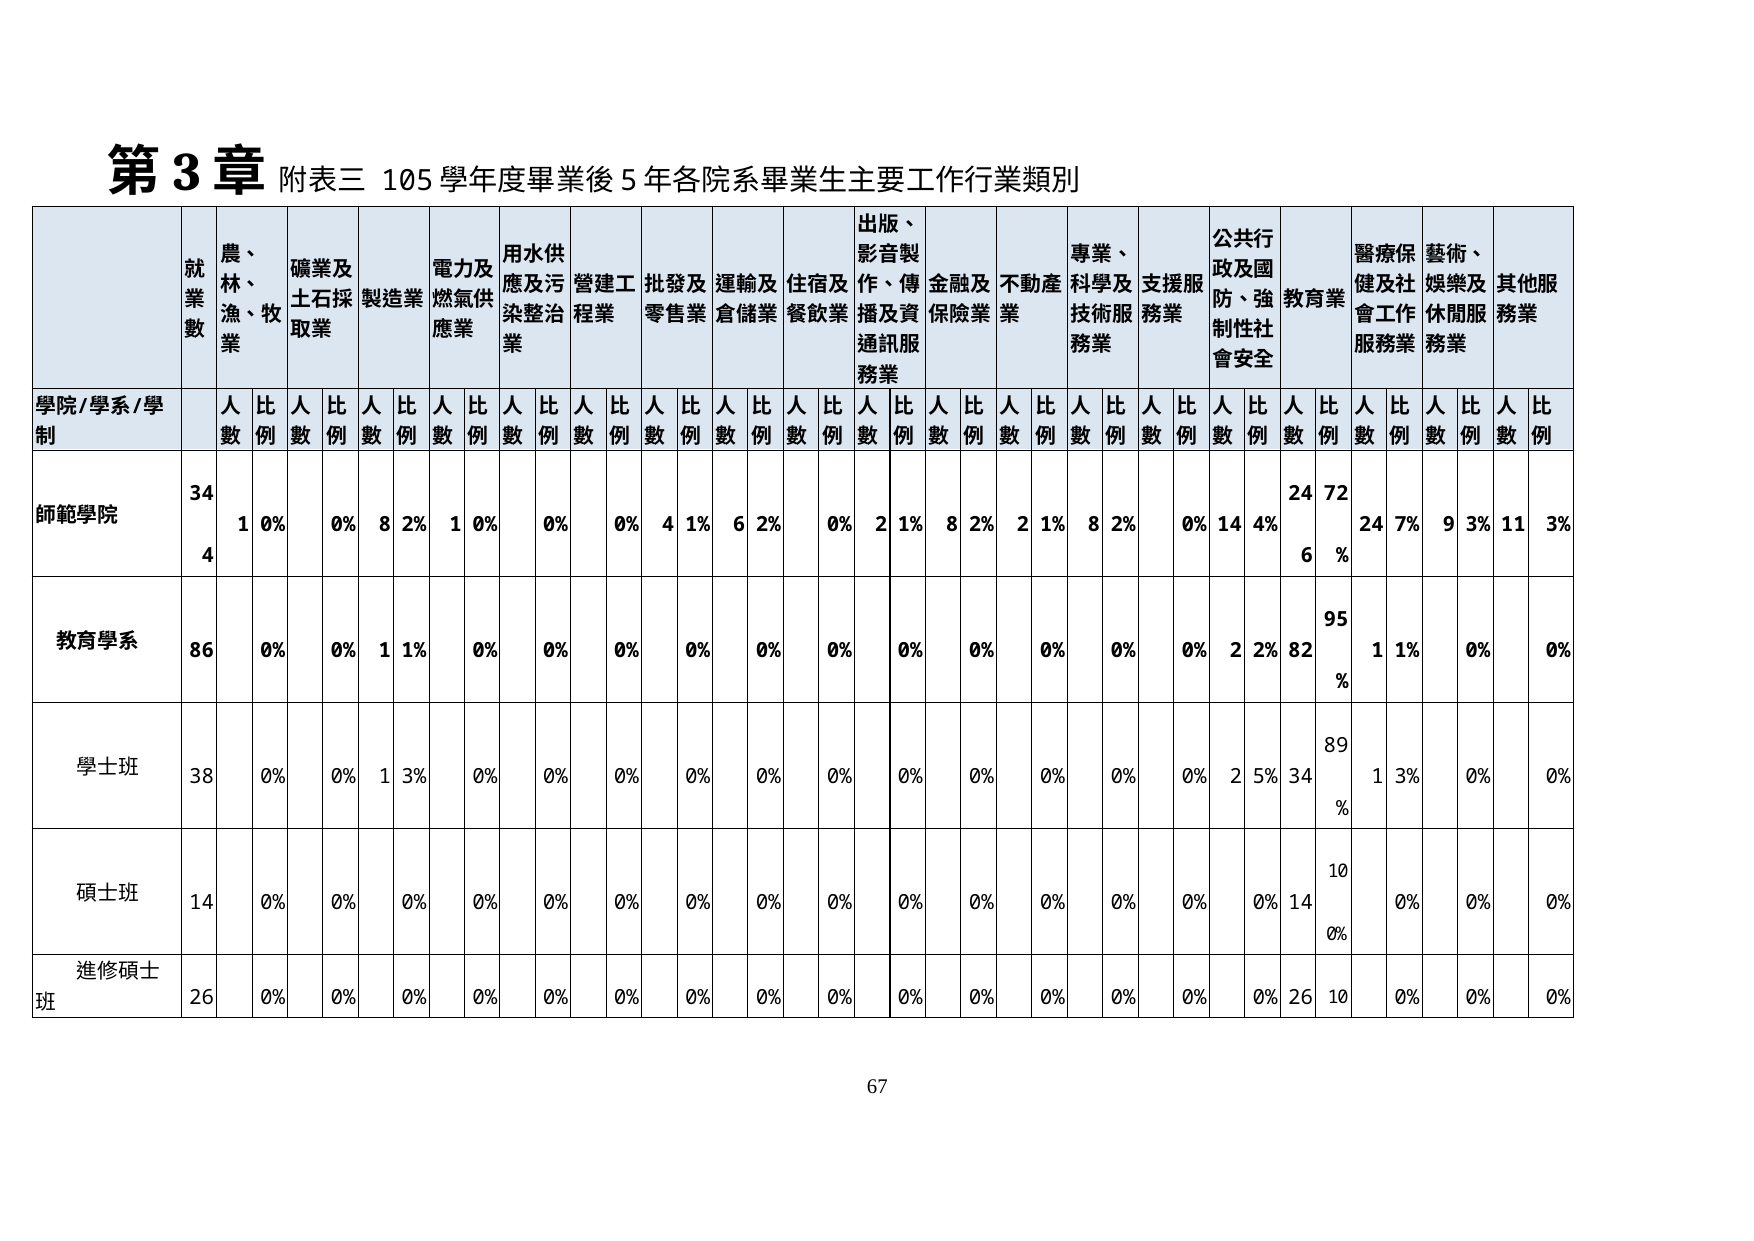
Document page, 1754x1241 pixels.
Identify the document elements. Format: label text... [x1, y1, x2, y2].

table_cell 0% [1458, 829, 1493, 954]
table_cell 6 [713, 451, 747, 576]
table_cell 0% [891, 703, 925, 828]
table_cell 0% [536, 451, 570, 576]
table_cell 比例 [1458, 389, 1493, 449]
table_cell 比例 [394, 389, 429, 449]
table_cell 0% [323, 829, 358, 954]
table_cell [997, 955, 1031, 1017]
table_cell 學士班 [33, 703, 181, 828]
table_cell 0% [1174, 829, 1209, 954]
table_cell 95% [1316, 577, 1351, 702]
table_cell 0% [253, 955, 287, 1017]
table_cell [1139, 955, 1173, 1017]
table_cell 0% [678, 829, 712, 954]
table_cell [1494, 955, 1528, 1017]
table_cell 0% [536, 955, 570, 1017]
table_cell [784, 703, 818, 828]
table_cell 0% [536, 703, 570, 828]
table_cell 比例 [1316, 389, 1351, 449]
table_cell 比例 [819, 389, 854, 449]
table_cell 1% [394, 577, 429, 702]
table_cell 人數 [855, 389, 889, 449]
table_cell 38 [182, 703, 216, 828]
table_header 電力及燃氣供應業 [430, 207, 499, 388]
table_header 就業數 [182, 207, 216, 388]
table_cell 0% [323, 955, 358, 1017]
table_cell 0% [394, 829, 429, 954]
table_cell 0% [678, 703, 712, 828]
table_cell 0% [394, 955, 429, 1017]
table_cell 0% [1458, 955, 1493, 1017]
table_cell 2 [1210, 577, 1244, 702]
table_cell [217, 577, 252, 702]
table_cell 0% [465, 451, 499, 576]
table_cell 比例 [961, 389, 996, 449]
table_cell 1% [1032, 451, 1067, 576]
table_cell 0% [1103, 829, 1138, 954]
table_cell 2% [961, 451, 996, 576]
table_cell 2% [394, 451, 429, 576]
table_cell 比例 [1032, 389, 1067, 449]
table_header 營建工程業 [571, 207, 641, 388]
table_cell 5% [1245, 703, 1280, 828]
table_cell 0% [891, 955, 925, 1017]
table_cell [571, 577, 606, 702]
table_cell 人數 [997, 389, 1031, 449]
table_cell 11 [1494, 451, 1528, 576]
table_cell [500, 577, 535, 702]
table_cell [359, 829, 393, 954]
table_cell [1210, 955, 1244, 1017]
table_header 醫療保健及社會工作服務業 [1352, 207, 1422, 388]
table_cell [784, 955, 818, 1017]
table_cell 師範學院 [33, 451, 181, 576]
table_cell 100% [1316, 829, 1351, 954]
table_header 不動產業 [997, 207, 1067, 388]
table_cell 0% [323, 577, 358, 702]
table_cell 0% [961, 703, 996, 828]
table_cell 比例 [253, 389, 287, 449]
table_cell 比例 [1245, 389, 1280, 449]
table_cell [1139, 451, 1173, 576]
table_cell [855, 955, 889, 1017]
table_cell [430, 955, 464, 1017]
table_cell 4% [1245, 451, 1280, 576]
table_cell [500, 451, 535, 576]
table_cell 0% [607, 955, 641, 1017]
table_cell 1 [359, 577, 393, 702]
table_cell [1494, 703, 1528, 828]
table_cell 1% [678, 451, 712, 576]
table_cell [571, 955, 606, 1017]
table_cell [288, 451, 322, 576]
table_cell 0% [1103, 703, 1138, 828]
table_cell [571, 829, 606, 954]
table_cell 進修碩士班 [33, 955, 181, 1017]
table_cell 0% [748, 829, 783, 954]
table_cell 0% [1032, 703, 1067, 828]
table_cell 0% [678, 577, 712, 702]
table_cell 1 [430, 451, 464, 576]
table_cell 比例 [1174, 389, 1209, 449]
table_cell 0% [253, 451, 287, 576]
table_cell [642, 703, 677, 828]
table_cell [926, 829, 960, 954]
table_cell [182, 389, 216, 449]
table_cell 2 [855, 451, 889, 576]
table_cell 比例 [678, 389, 712, 449]
table_cell 比例 [607, 389, 641, 449]
table_cell [855, 829, 889, 954]
table_cell 3% [1387, 703, 1422, 828]
table_cell 9 [1423, 451, 1457, 576]
table_cell [571, 451, 606, 576]
table_cell 人數 [784, 389, 818, 449]
table_cell 246 [1281, 451, 1315, 576]
table_cell 人數 [571, 389, 606, 449]
table_cell 比例 [891, 389, 925, 449]
table_cell [997, 703, 1031, 828]
table_cell 3% [1529, 451, 1573, 576]
table_header 公共行政及國防、強制性社會安全 [1210, 207, 1280, 388]
table_cell [217, 703, 252, 828]
table_cell [359, 955, 393, 1017]
table_cell 0% [1387, 829, 1422, 954]
table_cell 1% [891, 451, 925, 576]
table_cell 0% [1458, 703, 1493, 828]
table_cell 比例 [1387, 389, 1422, 449]
table_cell [1139, 829, 1173, 954]
table_cell [713, 829, 747, 954]
table_cell 2% [1103, 451, 1138, 576]
table_header [33, 207, 181, 388]
table_cell [500, 829, 535, 954]
table_cell 2 [1210, 703, 1244, 828]
table_cell 82 [1281, 577, 1315, 702]
table_cell 0% [961, 955, 996, 1017]
table_cell 0% [1529, 577, 1573, 702]
table_cell [1139, 703, 1173, 828]
table_cell 人數 [217, 389, 252, 449]
table_header 其他服務業 [1494, 207, 1573, 388]
table_cell [1494, 577, 1528, 702]
table_cell 0% [607, 703, 641, 828]
table_cell 學院/學系/學制 [33, 389, 181, 449]
table_cell [713, 577, 747, 702]
table_cell 0% [1103, 577, 1138, 702]
table_cell [997, 577, 1031, 702]
table_cell 人數 [288, 389, 322, 449]
table_cell [1139, 577, 1173, 702]
table_cell 比例 [323, 389, 358, 449]
table_cell 7% [1387, 451, 1422, 576]
table_cell 0% [678, 955, 712, 1017]
table_cell [642, 955, 677, 1017]
table_cell 0% [323, 451, 358, 576]
table_cell 0% [1174, 703, 1209, 828]
table_cell [713, 955, 747, 1017]
table_cell 10 [1316, 955, 1351, 1017]
table_cell [642, 829, 677, 954]
table_cell 0% [465, 703, 499, 828]
table_header 支援服務業 [1139, 207, 1209, 388]
table_cell 0% [748, 577, 783, 702]
table_cell [500, 955, 535, 1017]
table_cell 4 [642, 451, 677, 576]
table_cell [1423, 577, 1457, 702]
table_cell 1 [1352, 703, 1386, 828]
table_cell 0% [253, 829, 287, 954]
table_cell 人數 [1423, 389, 1457, 449]
table_cell [1068, 955, 1102, 1017]
table_cell [500, 703, 535, 828]
table_cell 0% [1529, 955, 1573, 1017]
table_cell [288, 829, 322, 954]
table_cell 2% [1245, 577, 1280, 702]
table_cell 0% [961, 829, 996, 954]
table_cell 比例 [465, 389, 499, 449]
table_cell 3% [1458, 451, 1493, 576]
table_cell 0% [1529, 703, 1573, 828]
table_cell 人數 [1352, 389, 1386, 449]
table_cell 3% [394, 703, 429, 828]
table_cell 人數 [430, 389, 464, 449]
table_cell 2% [748, 451, 783, 576]
table_cell 0% [819, 451, 854, 576]
table_cell 0% [961, 577, 996, 702]
table_cell 教育學系 [33, 577, 181, 702]
subtitle 附表三 105學年度畢業後5年各院系畢業生主要工作行業類別 [106, 127, 1648, 206]
table_cell [1423, 955, 1457, 1017]
table_cell 0% [1174, 577, 1209, 702]
table_cell 人數 [642, 389, 677, 449]
table_cell 2 [997, 451, 1031, 576]
table_cell [784, 451, 818, 576]
table_cell 8 [359, 451, 393, 576]
table_cell [288, 955, 322, 1017]
table_cell [571, 703, 606, 828]
table_cell 0% [536, 829, 570, 954]
table_cell 89% [1316, 703, 1351, 828]
table_cell [217, 829, 252, 954]
table_cell 8 [926, 451, 960, 576]
table_cell [855, 577, 889, 702]
table_cell 0% [1032, 955, 1067, 1017]
table_cell 0% [253, 703, 287, 828]
table_cell 0% [465, 955, 499, 1017]
table_cell 8 [1068, 451, 1102, 576]
table_cell [288, 577, 322, 702]
table_cell 比例 [748, 389, 783, 449]
table_cell 0% [607, 451, 641, 576]
table_cell 0% [1174, 451, 1209, 576]
table_cell 0% [607, 577, 641, 702]
table_cell [217, 955, 252, 1017]
table_cell 比例 [1529, 389, 1573, 449]
table_cell 34 [1281, 703, 1315, 828]
table_header 用水供應及污染整治業 [500, 207, 570, 388]
table_cell [1423, 703, 1457, 828]
table_cell 1 [217, 451, 252, 576]
table_cell [1352, 955, 1386, 1017]
table_cell 0% [1245, 955, 1280, 1017]
table_cell 0% [819, 955, 854, 1017]
table_cell 0% [1458, 577, 1493, 702]
table_cell 72% [1316, 451, 1351, 576]
table_cell 0% [1529, 829, 1573, 954]
table_cell 24 [1352, 451, 1386, 576]
table_cell 碩士班 [33, 829, 181, 954]
table_cell 0% [1174, 955, 1209, 1017]
table_header 礦業及土石採取業 [288, 207, 358, 388]
table_cell [926, 577, 960, 702]
table_cell 比例 [1103, 389, 1138, 449]
table_cell [1494, 829, 1528, 954]
table_cell [926, 955, 960, 1017]
table_header 住宿及餐飲業 [784, 207, 854, 388]
table_cell [1068, 577, 1102, 702]
table_cell 人數 [926, 389, 960, 449]
table_header 農、林、漁、牧業 [217, 207, 287, 388]
table_cell [1352, 829, 1386, 954]
table_cell [1423, 829, 1457, 954]
table_cell [997, 829, 1031, 954]
table_cell 26 [182, 955, 216, 1017]
table_cell [1068, 829, 1102, 954]
table_cell 0% [1387, 955, 1422, 1017]
table_cell 0% [607, 829, 641, 954]
table_cell 0% [1032, 577, 1067, 702]
table_cell 1 [359, 703, 393, 828]
table_cell 0% [819, 829, 854, 954]
table_cell 14 [1210, 451, 1244, 576]
table_cell [1068, 703, 1102, 828]
table_cell [288, 703, 322, 828]
table_header 教育業 [1281, 207, 1351, 388]
table_cell 0% [819, 577, 854, 702]
table_cell 0% [465, 577, 499, 702]
table_header 金融及保險業 [926, 207, 996, 388]
table_cell 1 [1352, 577, 1386, 702]
table_cell [430, 577, 464, 702]
table_cell 比例 [536, 389, 570, 449]
table_cell 86 [182, 577, 216, 702]
table_cell 0% [819, 703, 854, 828]
table_cell 0% [748, 955, 783, 1017]
table_cell [1210, 829, 1244, 954]
table_cell [784, 577, 818, 702]
table_cell 0% [536, 577, 570, 702]
table_header 出版、影音製作、傳播及資通訊服務業 [855, 207, 925, 388]
table_cell 人數 [359, 389, 393, 449]
table_cell 人數 [1281, 389, 1315, 449]
table_cell 0% [323, 703, 358, 828]
table_header 運輸及倉儲業 [713, 207, 783, 388]
table_cell 人數 [713, 389, 747, 449]
table_cell 0% [748, 703, 783, 828]
table_cell [926, 703, 960, 828]
table_cell [642, 577, 677, 702]
table_cell 344 [182, 451, 216, 576]
table_cell 14 [182, 829, 216, 954]
table_cell [430, 829, 464, 954]
table_cell 0% [465, 829, 499, 954]
table_cell 0% [1032, 829, 1067, 954]
table_cell 0% [1103, 955, 1138, 1017]
table_cell 人數 [1210, 389, 1244, 449]
table_header 批發及零售業 [642, 207, 712, 388]
table_cell [784, 829, 818, 954]
table_cell 0% [253, 577, 287, 702]
table_cell 人數 [1139, 389, 1173, 449]
table_cell 1% [1387, 577, 1422, 702]
table_cell [855, 703, 889, 828]
table_header 專業、科學及技術服務業 [1068, 207, 1138, 388]
table_cell 0% [891, 829, 925, 954]
table_cell 人數 [1068, 389, 1102, 449]
table_cell 0% [891, 577, 925, 702]
table_cell 人數 [1494, 389, 1528, 449]
table_cell 人數 [500, 389, 535, 449]
table_header 製造業 [359, 207, 429, 388]
table_cell [430, 703, 464, 828]
table_cell 26 [1281, 955, 1315, 1017]
table_cell [713, 703, 747, 828]
table_cell 0% [1245, 829, 1280, 954]
table_cell 14 [1281, 829, 1315, 954]
table_header 藝術、娛樂及休閒服務業 [1423, 207, 1493, 388]
